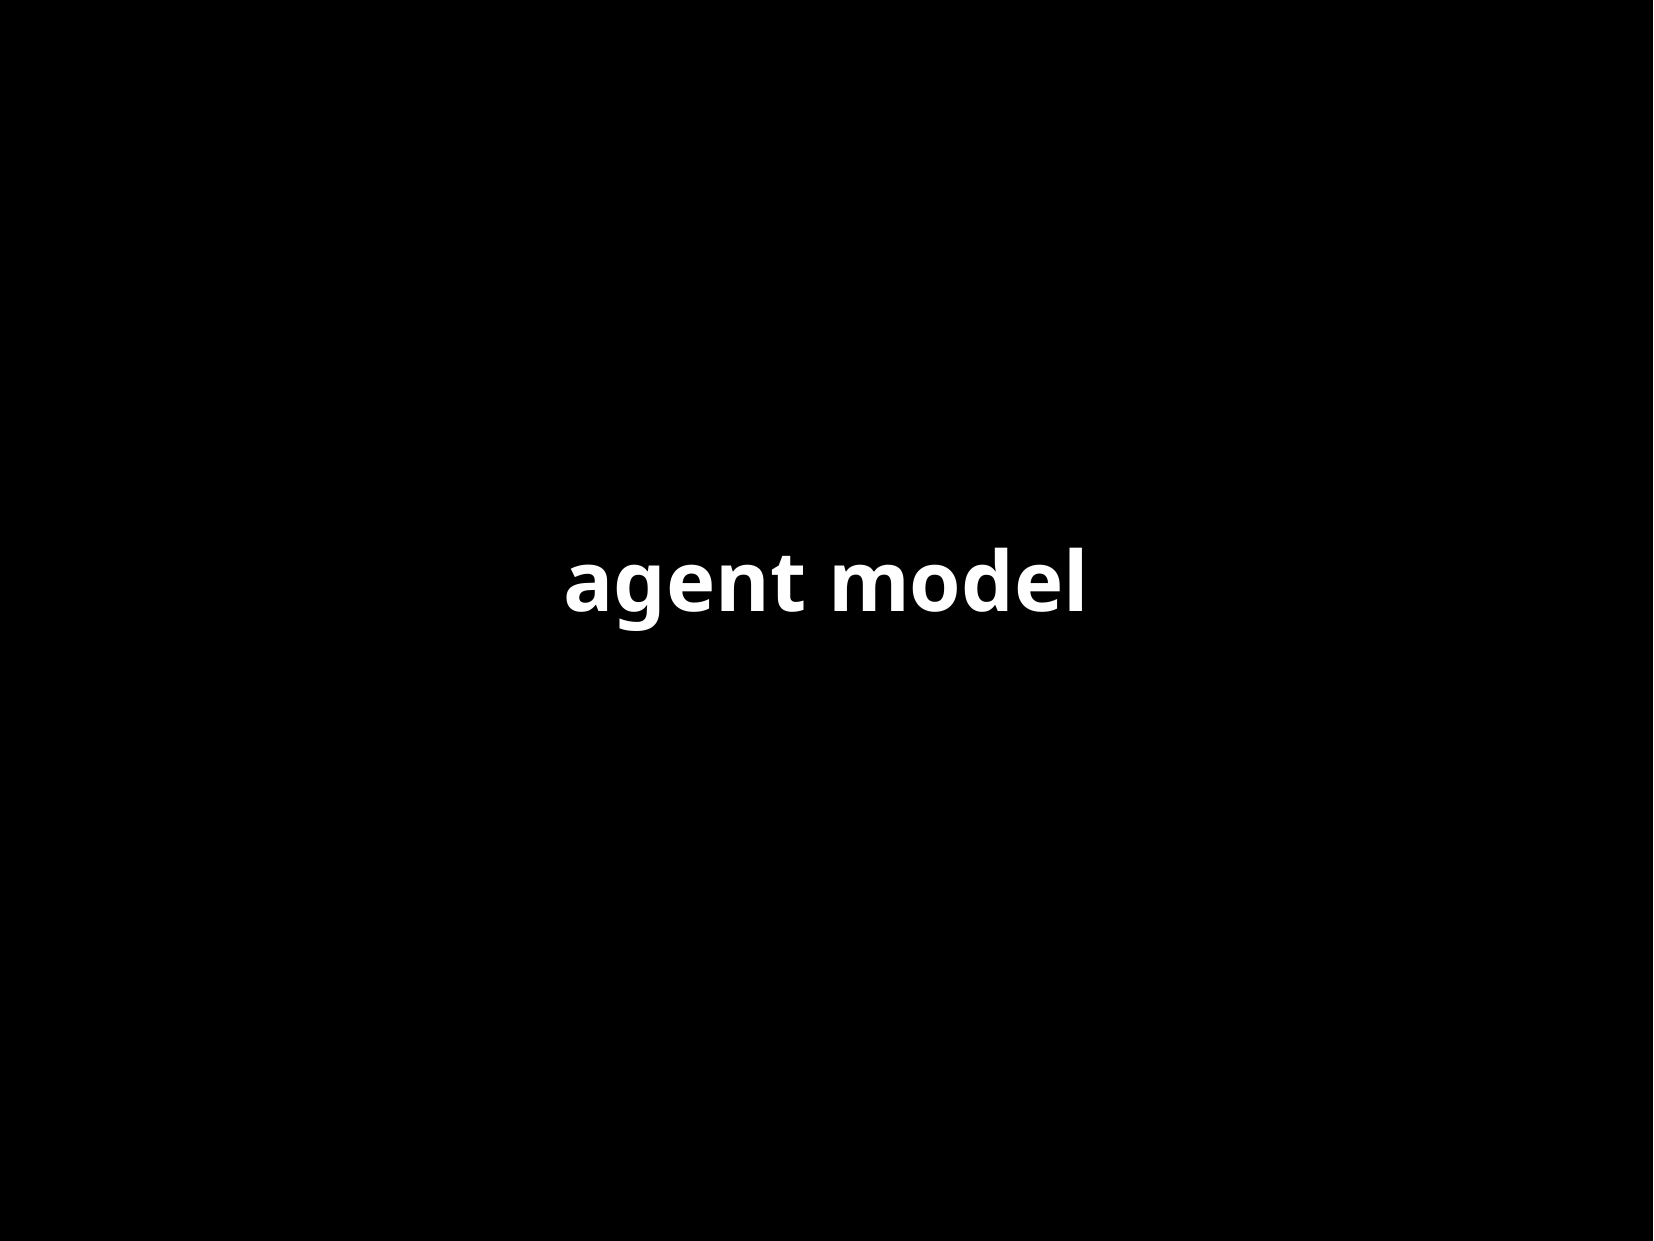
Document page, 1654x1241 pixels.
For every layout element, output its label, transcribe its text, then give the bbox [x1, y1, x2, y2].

subtitle agent model [82, 49, 1571, 1109]
